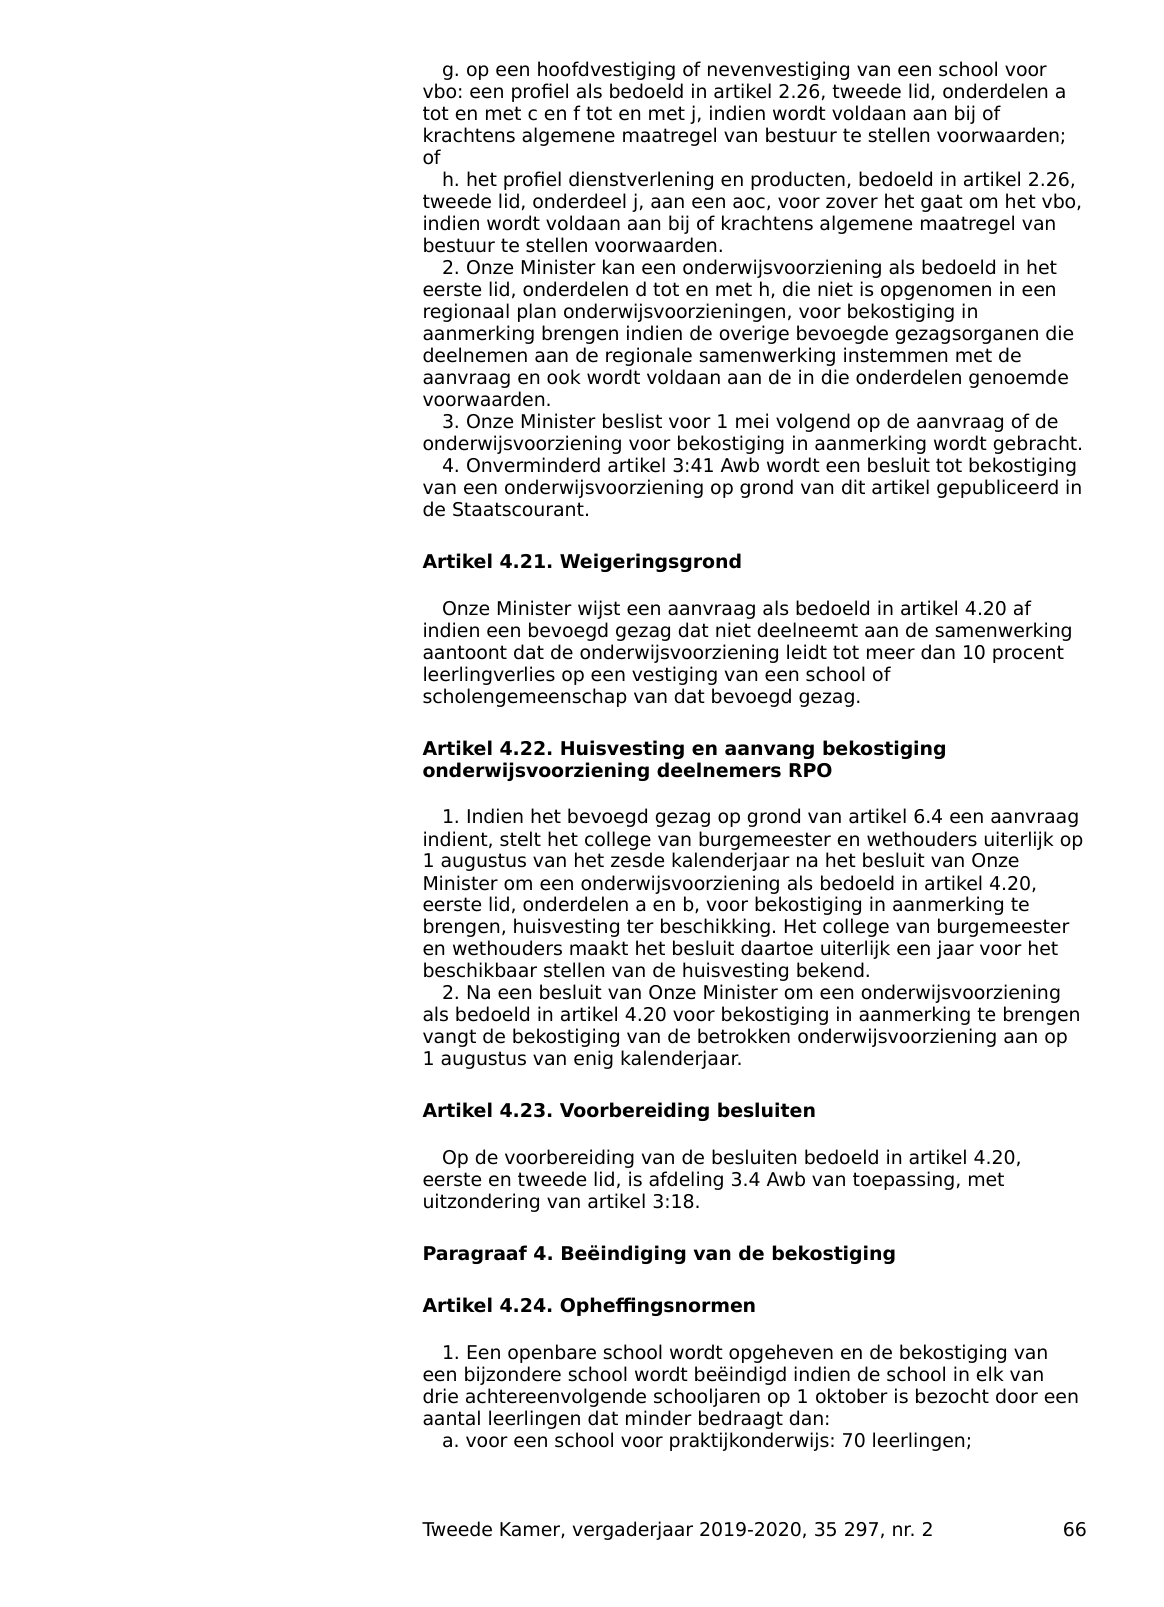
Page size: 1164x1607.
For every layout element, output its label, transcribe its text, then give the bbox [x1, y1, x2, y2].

text 3. Onze Minister beslist voor 1 mei volgend op de aanvraag of de onderwijsvoorziening voor bekostiging in aanmerking wordt gebracht. [422, 411, 1087, 455]
text 2. Na een besluit van Onze Minister om een onderwijsvoorziening als bedoeld in artikel 4.20 voor bekostiging in aanmerking te brengen vangt de bekostiging van de betrokken onderwijsvoorziening aan op 1 augustus van enig kalenderjaar. [422, 982, 1087, 1070]
subtitle Artikel 4.22. Huisvesting en aanvang bekostiging onderwijsvoorziening deelnemers RPO [422, 737, 1087, 781]
text 4. Onverminderd artikel 3:41 Awb wordt een besluit tot bekostiging van een onderwijsvoorziening op grond van dit artikel gepubliceerd in de Staatscourant. [422, 455, 1087, 521]
text a. voor een school voor praktijkonderwijs: 70 leerlingen; [422, 1430, 1087, 1452]
subtitle Artikel 4.21. Weigeringsgrond [422, 551, 1087, 573]
text 1. Een openbare school wordt opgeheven en de bekostiging van een bijzondere school wordt beëindigd indien de school in elk van drie achtereenvolgende schooljaren op 1 oktober is bezocht door een aantal leerlingen dat minder bedraagt dan: [422, 1342, 1087, 1430]
text Onze Minister wijst een aanvraag als bedoeld in artikel 4.20 af indien een bevoegd gezag dat niet deelneemt aan de samenwerking aantoont dat de onderwijsvoorziening leidt tot meer dan 10 procent leerlingverlies op een vestiging van een school of scholengemeenschap van dat bevoegd gezag. [422, 598, 1087, 707]
text 1. Indien het bevoegd gezag op grond van artikel 6.4 een aanvraag indient, stelt het college van burgemeester en wethouders uiterlijk op 1 augustus van het zesde kalenderjaar na het besluit van Onze Minister om een onderwijsvoorziening als bedoeld in artikel 4.20, eerste lid, onderdelen a en b, voor bekostiging in aanmerking te brengen, huisvesting ter beschikking. Het college van burgemeester en wethouders maakt het besluit daartoe uiterlijk een jaar voor het beschikbaar stellen van de huisvesting bekend. [422, 806, 1087, 982]
text Op de voorbereiding van de besluiten bedoeld in artikel 4.20, eerste en tweede lid, is afdeling 3.4 Awb van toepassing, met uitzondering van artikel 3:18. [422, 1147, 1087, 1213]
text g. op een hoofdvestiging of nevenvestiging van een school voor vbo: een profiel als bedoeld in artikel 2.26, tweede lid, onderdelen a tot en met c en f tot en met j, indien wordt voldaan aan bij of krachtens algemene maatregel van bestuur te stellen voorwaarden; of [422, 59, 1087, 169]
text 2. Onze Minister kan een onderwijsvoorziening als bedoeld in het eerste lid, onderdelen d tot en met h, die niet is opgenomen in een regionaal plan onderwijsvoorzieningen, voor bekostiging in aanmerking brengen indien de overige bevoegde gezagsorganen die deelnemen aan de regionale samenwerking instemmen met de aanvraag en ook wordt voldaan aan de in die onderdelen genoemde voorwaarden. [422, 257, 1087, 411]
text h. het profiel dienstverlening en producten, bedoeld in artikel 2.26, tweede lid, onderdeel j, aan een aoc, voor zover het gaat om het vbo, indien wordt voldaan aan bij of krachtens algemene maatregel van bestuur te stellen voorwaarden. [422, 169, 1087, 257]
subtitle Artikel 4.24. Opheffingsnormen [422, 1295, 1087, 1317]
subtitle Artikel 4.23. Voorbereiding besluiten [422, 1100, 1087, 1122]
subtitle Paragraaf 4. Beëindiging van de bekostiging [422, 1243, 1087, 1265]
